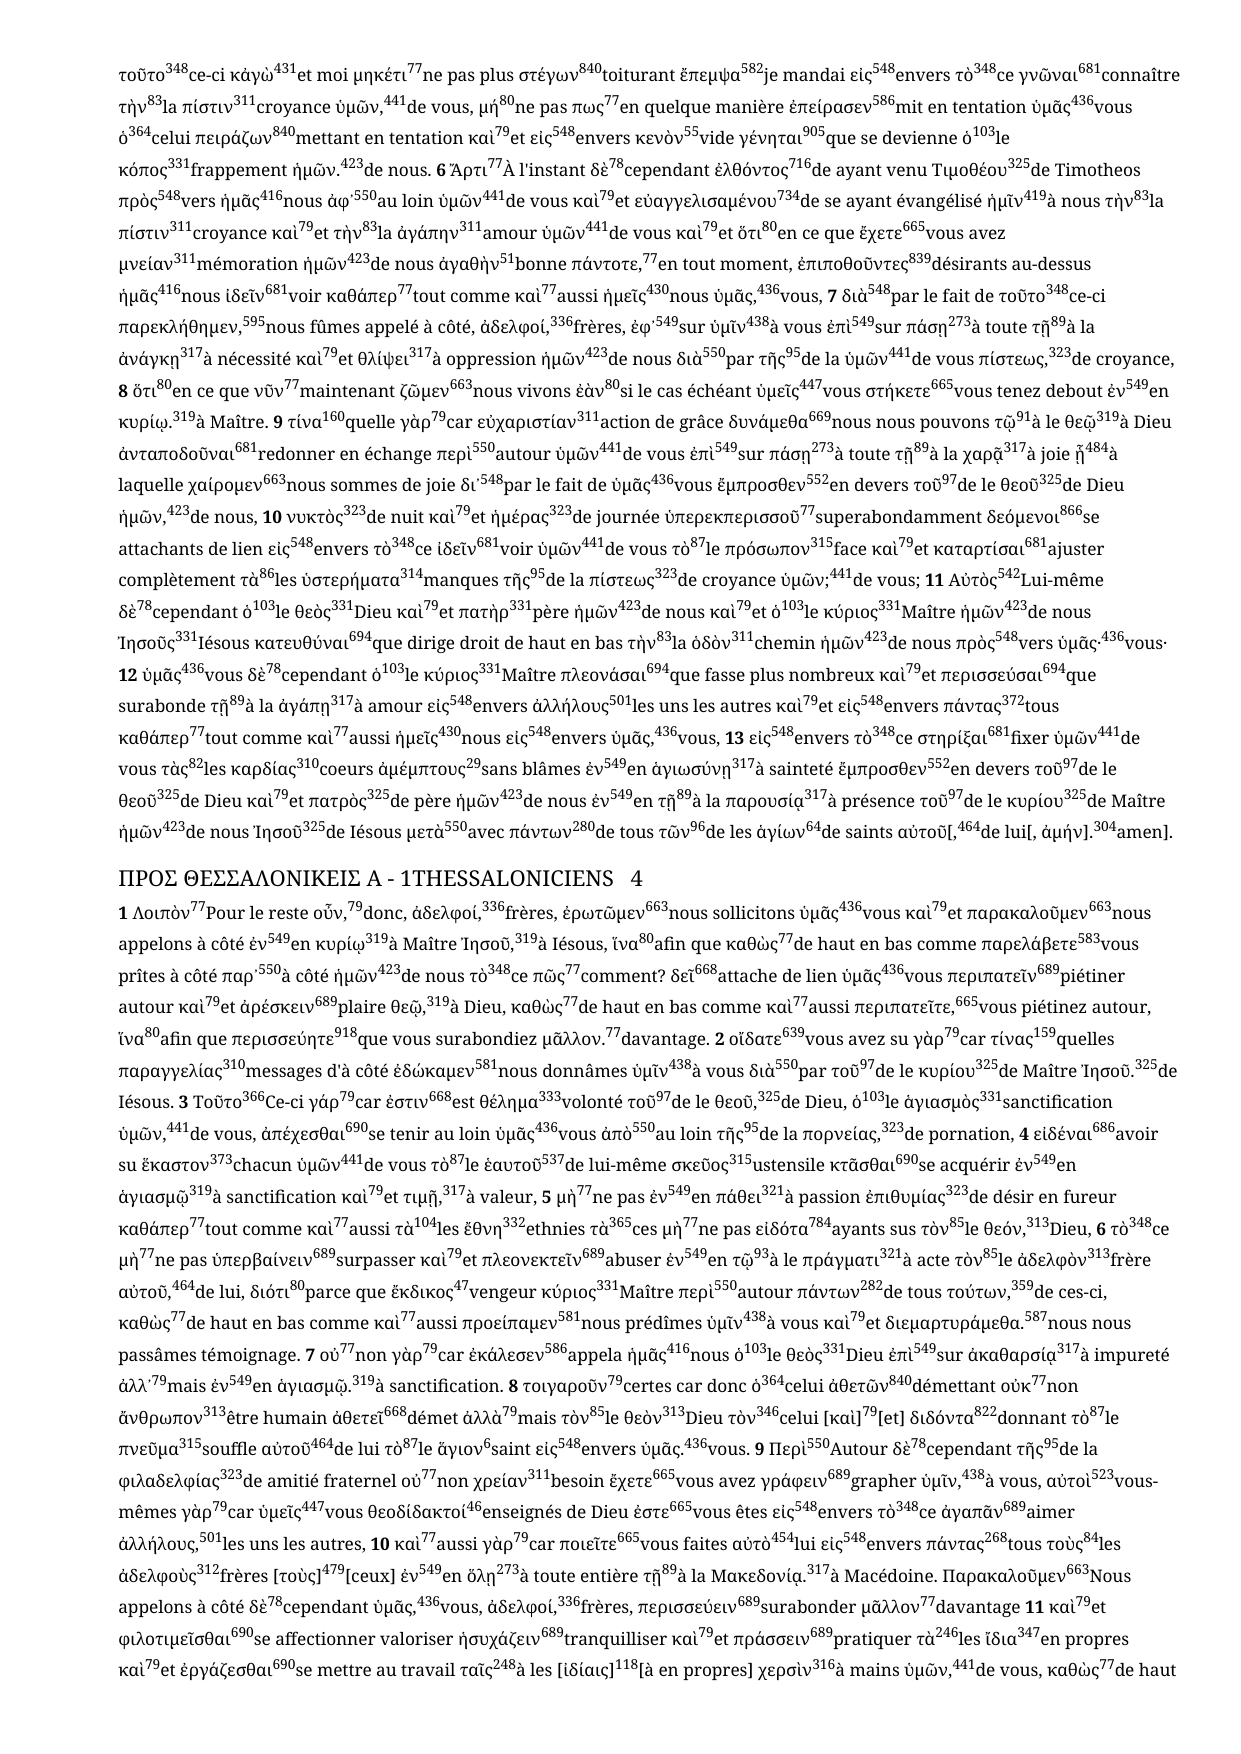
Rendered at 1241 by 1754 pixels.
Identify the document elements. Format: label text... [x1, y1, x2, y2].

text 1 Λοιπὸν77Pour le reste οὖν,79donc, ἀδελφοί,336frères, ἐρωτῶμεν663nous sollicitons ὑμᾶς436vous καὶ79et παρακαλοῦμεν663nous appelons à côté ἐν549en κυρίῳ319à Maître Ἰησοῦ,319à Iésous, ἵνα80afin que καθὼς77de haut en bas comme παρελάβετε583vous prîtes à côté παρ᾽550à côté ἡμῶν423de nous τὸ348ce πῶς77comment? δεῖ668attache de lien ὑμᾶς436vous περιπατεῖν689piétiner autour καὶ79et ἀρέσκειν689plaire θεῷ,319à Dieu, καθὼς77de haut en bas comme καὶ77aussi περιπατεῖτε,665vous piétinez autour, ἵνα80afin que περισσεύητε918que vous surabondiez μᾶλλον.77davantage. 2 οἴδατε639vous avez su γὰρ79car τίνας159quelles παραγγελίας310messages d'à côté ἐδώκαμεν581nous donnâmes ὑμῖν438à vous διὰ550par τοῦ97de le κυρίου325de Maître Ἰησοῦ.325de Iésous. 3 Τοῦτο366Ce-ci γάρ79car ἐστιν668est θέλημα333volonté τοῦ97de le θεοῦ,325de Dieu, ὁ103le ἁγιασμὸς331sanctification ὑμῶν,441de vous, ἀπέχεσθαι690se tenir au loin ὑμᾶς436vous ἀπὸ550au loin τῆς95de la πορνείας,323de pornation, 4 εἰδέναι686avoir su ἕκαστον373chacun ὑμῶν441de vous τὸ87le ἑαυτοῦ537de lui-même σκεῦος315ustensile κτᾶσθαι690se acquérir ἐν549en ἁγιασμῷ319à sanctification καὶ79et τιμῇ,317à valeur, 5 μὴ77ne pas ἐν549en πάθει321à passion ἐπιθυμίας323de désir en fureur καθάπερ77tout comme καὶ77aussi τὰ104les ἔθνη332ethnies τὰ365ces μὴ77ne pas εἰδότα784ayants sus τὸν85le θεόν,313Dieu, 6 τὸ348ce μὴ77ne pas ὑπερβαίνειν689surpasser καὶ79et πλεονεκτεῖν689abuser ἐν549en τῷ93à le πράγματι321à acte τὸν85le ἀδελφὸν313frère αὐτοῦ,464de lui, διότι80parce que ἔκδικος47vengeur κύριος331Maître περὶ550autour πάντων282de tous τούτων,359de ces-ci, καθὼς77de haut en bas comme καὶ77aussi προείπαμεν581nous prédîmes ὑμῖν438à vous καὶ79et διεμαρτυράμεθα.587nous nous passâmes témoignage. 7 οὐ77non γὰρ79car ἐκάλεσεν586appela ἡμᾶς416nous ὁ103le θεὸς331Dieu ἐπὶ549sur ἀκαθαρσίᾳ317à impureté ἀλλ᾽79mais ἐν549en ἁγιασμῷ.319à sanctification. 8 τοιγαροῦν79certes car donc ὁ364celui ἀθετῶν840démettant οὐκ77non ἄνθρωπον313être humain ἀθετεῖ668démet ἀλλὰ79mais τὸν85le θεὸν313Dieu τὸν346celui [καὶ]79[et] διδόντα822donnant τὸ87le πνεῦμα315souffle αὐτοῦ464de lui τὸ87le ἅγιον6saint εἰς548envers ὑμᾶς.436vous. 9 Περὶ550Autour δὲ78cependant τῆς95de la φιλαδελφίας323de amitié fraternel οὐ77non χρείαν311besoin ἔχετε665vous avez γράφειν689grapher ὑμῖν,438à vous, αὐτοὶ523vous-mêmes γὰρ79car ὑμεῖς447vous θεοδίδακτοί46enseignés de Dieu ἐστε665vous êtes εἰς548envers τὸ348ce ἀγαπᾶν689aimer ἀλλήλους,501les uns les autres, 10 καὶ77aussi γὰρ79car ποιεῖτε665vous faites αὐτὸ454lui εἰς548envers πάντας268tous τοὺς84les ἀδελφοὺς312frères [τοὺς]479[ceux] ἐν549en ὅλῃ273à toute entière τῇ89à la Μακεδονίᾳ.317à Macédoine. Παρακαλοῦμεν663Nous appelons à côté δὲ78cependant ὑμᾶς,436vous, ἀδελφοί,336frères, περισσεύειν689surabonder μᾶλλον77davantage 11 καὶ79et φιλοτιμεῖσθαι690se affectionner valoriser ἡσυχάζειν689tranquilliser καὶ79et πράσσειν689pratiquer τὰ246les ἴδια347en propres καὶ79et ἐργάζεσθαι690se mettre au travail ταῖς248à les [ἰδίαις]118[à en propres] χερσὶν316à mains ὑμῶν,441de vous, καθὼς77de haut en bas comme ὑμῖν438à vous παρηγγείλαμεν,581nous messageâmes à côté, 12 ἵνα80afin que περιπατῆτε918que vous piétiniez autour εὐσχημόνως77élégamment πρὸς548vers τοὺς345ceux ἔξω77au-dehors καὶ79et μηδενὸς386de pas un χρείαν311besoin ἔχητε.918que vous ayez. 13 Οὐ77Non θέλομεν663nous voulons δὲ78cependant ὑμᾶς436vous ἀγνοεῖν,689méconnaître, ἀδελφοί,336frères, περὶ550autour τῶν357de ceux κοιμωμένων,884de étants mis au coucher, ἵνα80afin que μὴ77ne pas λυπῆσθε930que vous soyez attristé καθὼς77de haut en bas comme καὶ77aussi οἱ102les λοιποὶ389restants οἱ363ceux μὴ77ne pas ἔχοντες839ayants ἐλπίδα.311espérance. 14 εἰ80si γὰρ79car πιστεύομεν663nous croyons ὅτι80en ce que Ἰησοῦς331Iésous ἀπέθανεν586mourut loin καὶ79et ἀνέστη,586redressa, οὕτως77ainsi καὶ77aussi ὁ103le θεὸς331Dieu τοὺς345ceux κοιμηθέντας743ayants étés mis au coucher διὰ550par τοῦ97de le Ἰησοῦ325de Iésous ἄξει606conduira σὺν549avec αὐτῷ.458à lui. 15 Τοῦτο348Ce-ci γὰρ79car ὑμῖν438à vous λέγομεν663nous disons ἐν549en λόγῳ319à discours κυρίου,325de Maître, ὅτι80en ce que ἡμεῖς430nous οἱ363ceux ζῶντες839vivants οἱ363ceux περιλειπόμενοι890étants laissés autour εἰς548envers τὴν83la παρουσίαν311présence τοῦ97de le κυρίου325de Maître οὐ77non μὴ77ne pas φθάσωμεν894que nous devancions τοὺς345ceux κοιμηθέντας·743ayants étés mis au coucher· 16 ὅτι80en ce que αὐτὸς542lui-même ὁ103le κύριος331Maître ἐν549en κελεύσματι,321à ordre, ἐν549en φωνῇ317à son de voix ἀρχαγγέλου325de chef messager καὶ79et ἐν549en σάλπιγγι317à trompette salpinx θεοῦ,325de Dieu, καταβήσεται612se descendra ἀπ᾽550au loin οὐρανοῦ325de ciel καὶ79et οἱ102les νεκροὶ70morts ἐν549en Χριστῷ319à Christ ἀναστήσονται611se redresseront πρῶτον,77premièrement, 17 ἔπειτα77ensuite ἡμεῖς430nous οἱ363ceux ζῶντες839vivants οἱ363ceux περιλειπόμενοι890étants laissés autour ἅμα77simultanément σὺν549avec αὐτοῖς457à eux ἁρπαγησόμεθα614nous serons ravi ἐν549en νεφέλαις316à nuées εἰς548envers ἀπάντησιν311rencontre de loin τοῦ97de le κυρίου325de Maître εἰς548envers ἀέρα·313air· καὶ79et οὕτως77ainsi πάντοτε77en tout moment σὺν549avec κυρίῳ319à Maître ἐσόμεθα.607nous nous serons. 18 Ὥστε80De sorte que παρακαλεῖτε569appelez à côté ἀλλήλους501les uns les autres ἐν549en τοῖς90à les λόγοις318à discours τούτοις.143à ceux-ci. [118, 897, 1181, 1682]
text ΠΡΟΣ ΘΕΣΣΑΛΟΝΙΚΕΙΣ Α - 1THESSALONICIENS 4 [118, 863, 1181, 892]
text 1 Διὸ79C'est pourquoi μηκέτι77ne pas plus στέγοντες839toiturants ηὐδοκήσαμεν581nous estimâmes en bien καταλειφθῆναι683être laissé en contrebas ἐν549en Ἀθήναις316à Athènes μόνοι389seuls 2 καὶ79et ἐπέμψαμεν581nous mandâmes Τιμόθεον,313Timotheos, τὸν85le ἀδελφὸν313frère ἡμῶν423de nous καὶ79et διάκονον313serviteur τοῦ97de le θεοῦ325de Dieu ἐν549en τῷ93à le εὐαγγελίῳ321à évangile τοῦ97de le Χριστοῦ,325de Christ, εἰς548envers τὸ348ce στηρίξαι681fixer ὑμᾶς436vous καὶ79et παρακαλέσαι681appeler à côté ὑπὲρ550au-dessus τῆς95de la πίστεως323de croyance ὑμῶν441de vous 3 τὸ348ce μηδένα373pas un σαίνεσθαι692être remué ἐν549en ταῖς88à les θλίψεσιν316à oppressions ταύταις.141à celles-ci. αὐτοὶ523vous-mêmes γὰρ79car οἴδατε639vous avez su ὅτι80en ce que εἰς548envers τοῦτο348ce-ci κείμεθα·669nous nous couchons· 4 καὶ77aussi γὰρ79car ὅτε80lorsque πρὸς548vers ὑμᾶς436vous ἦμεν,620nous étions, προελέγομεν620nous prédisions ὑμῖν438à vous ὅτι80en ce que μέλλομεν663nous imminons θλίβεσθαι,692être oppressé, καθὼς77de haut en bas comme καὶ77aussi ἐγένετο592se devint καὶ79et οἴδατε.639vous avez su. 5 διὰ548par le fait de τοῦτο348ce-ci κἀγὼ431et moi μηκέτι77ne pas plus στέγων840toiturant ἔπεμψα582je mandai εἰς548envers τὸ348ce γνῶναι681connaître τὴν83la πίστιν311croyance ὑμῶν,441de vous, μή80ne pas πως77en quelque manière ἐπείρασεν586mit en tentation ὑμᾶς436vous ὁ364celui πειράζων840mettant en tentation καὶ79et εἰς548envers κενὸν55vide γένηται905que se devienne ὁ103le κόπος331frappement ἡμῶν.423de nous. 6 Ἄρτι77À l'instant δὲ78cependant ἐλθόντος716de ayant venu Τιμοθέου325de Timotheos πρὸς548vers ἡμᾶς416nous ἀφ᾽550au loin ὑμῶν441de vous καὶ79et εὐαγγελισαμένου734de se ayant évangélisé ἡμῖν419à nous τὴν83la πίστιν311croyance καὶ79et τὴν83la ἀγάπην311amour ὑμῶν441de vous καὶ79et ὅτι80en ce que ἔχετε665vous avez μνείαν311mémoration ἡμῶν423de nous ἀγαθὴν51bonne πάντοτε,77en tout moment, ἐπιποθοῦντες839désirants au-dessus ἡμᾶς416nous ἰδεῖν681voir καθάπερ77tout comme καὶ77aussi ἡμεῖς430nous ὑμᾶς,436vous, 7 διὰ548par le fait de τοῦτο348ce-ci παρεκλήθημεν,595nous fûmes appelé à côté, ἀδελφοί,336frères, ἐφ᾽549sur ὑμῖν438à vous ἐπὶ549sur πάσῃ273à toute τῇ89à la ἀνάγκῃ317à nécessité καὶ79et θλίψει317à oppression ἡμῶν423de nous διὰ550par τῆς95de la ὑμῶν441de vous πίστεως,323de croyance, 8 ὅτι80en ce que νῦν77maintenant ζῶμεν663nous vivons ἐὰν80si le cas échéant ὑμεῖς447vous στήκετε665vous tenez debout ἐν549en κυρίῳ.319à Maître. 9 τίνα160quelle γὰρ79car εὐχαριστίαν311action de grâce δυνάμεθα669nous nous pouvons τῷ91à le θεῷ319à Dieu ἀνταποδοῦναι681redonner en échange περὶ550autour ὑμῶν441de vous ἐπὶ549sur πάσῃ273à toute τῇ89à la χαρᾷ317à joie ᾗ484à laquelle χαίρομεν663nous sommes de joie δι᾽548par le fait de ὑμᾶς436vous ἔμπροσθεν552en devers τοῦ97de le θεοῦ325de Dieu ἡμῶν,423de nous, 10 νυκτὸς323de nuit καὶ79et ἡμέρας323de journée ὑπερεκπερισσοῦ77superabondamment δεόμενοι866se attachants de lien εἰς548envers τὸ348ce ἰδεῖν681voir ὑμῶν441de vous τὸ87le πρόσωπον315face καὶ79et καταρτίσαι681ajuster complètement τὰ86les ὑστερήματα314manques τῆς95de la πίστεως323de croyance ὑμῶν;441de vous; 11 Αὐτὸς542Lui-même δὲ78cependant ὁ103le θεὸς331Dieu καὶ79et πατὴρ331père ἡμῶν423de nous καὶ79et ὁ103le κύριος331Maître ἡμῶν423de nous Ἰησοῦς331Iésous κατευθύναι694que dirige droit de haut en bas τὴν83la ὁδὸν311chemin ἡμῶν423de nous πρὸς548vers ὑμᾶς·436vous· 12 ὑμᾶς436vous δὲ78cependant ὁ103le κύριος331Maître πλεονάσαι694que fasse plus nombreux καὶ79et περισσεύσαι694que surabonde τῇ89à la ἀγάπῃ317à amour εἰς548envers ἀλλήλους501les uns les autres καὶ79et εἰς548envers πάντας372tous καθάπερ77tout comme καὶ77aussi ἡμεῖς430nous εἰς548envers ὑμᾶς,436vous, 13 εἰς548envers τὸ348ce στηρίξαι681fixer ὑμῶν441de vous τὰς82les καρδίας310coeurs ἀμέμπτους29sans blâmes ἐν549en ἁγιωσύνῃ317à sainteté ἔμπροσθεν552en devers τοῦ97de le θεοῦ325de Dieu καὶ79et πατρὸς325de père ἡμῶν423de nous ἐν549en τῇ89à la παρουσίᾳ317à présence τοῦ97de le κυρίου325de Maître ἡμῶν423de nous Ἰησοῦ325de Iésous μετὰ550avec πάντων280de tous τῶν96de les ἁγίων64de saints αὐτοῦ[,464de lui[, ἀμήν].304amen]. [118, 59, 1181, 844]
